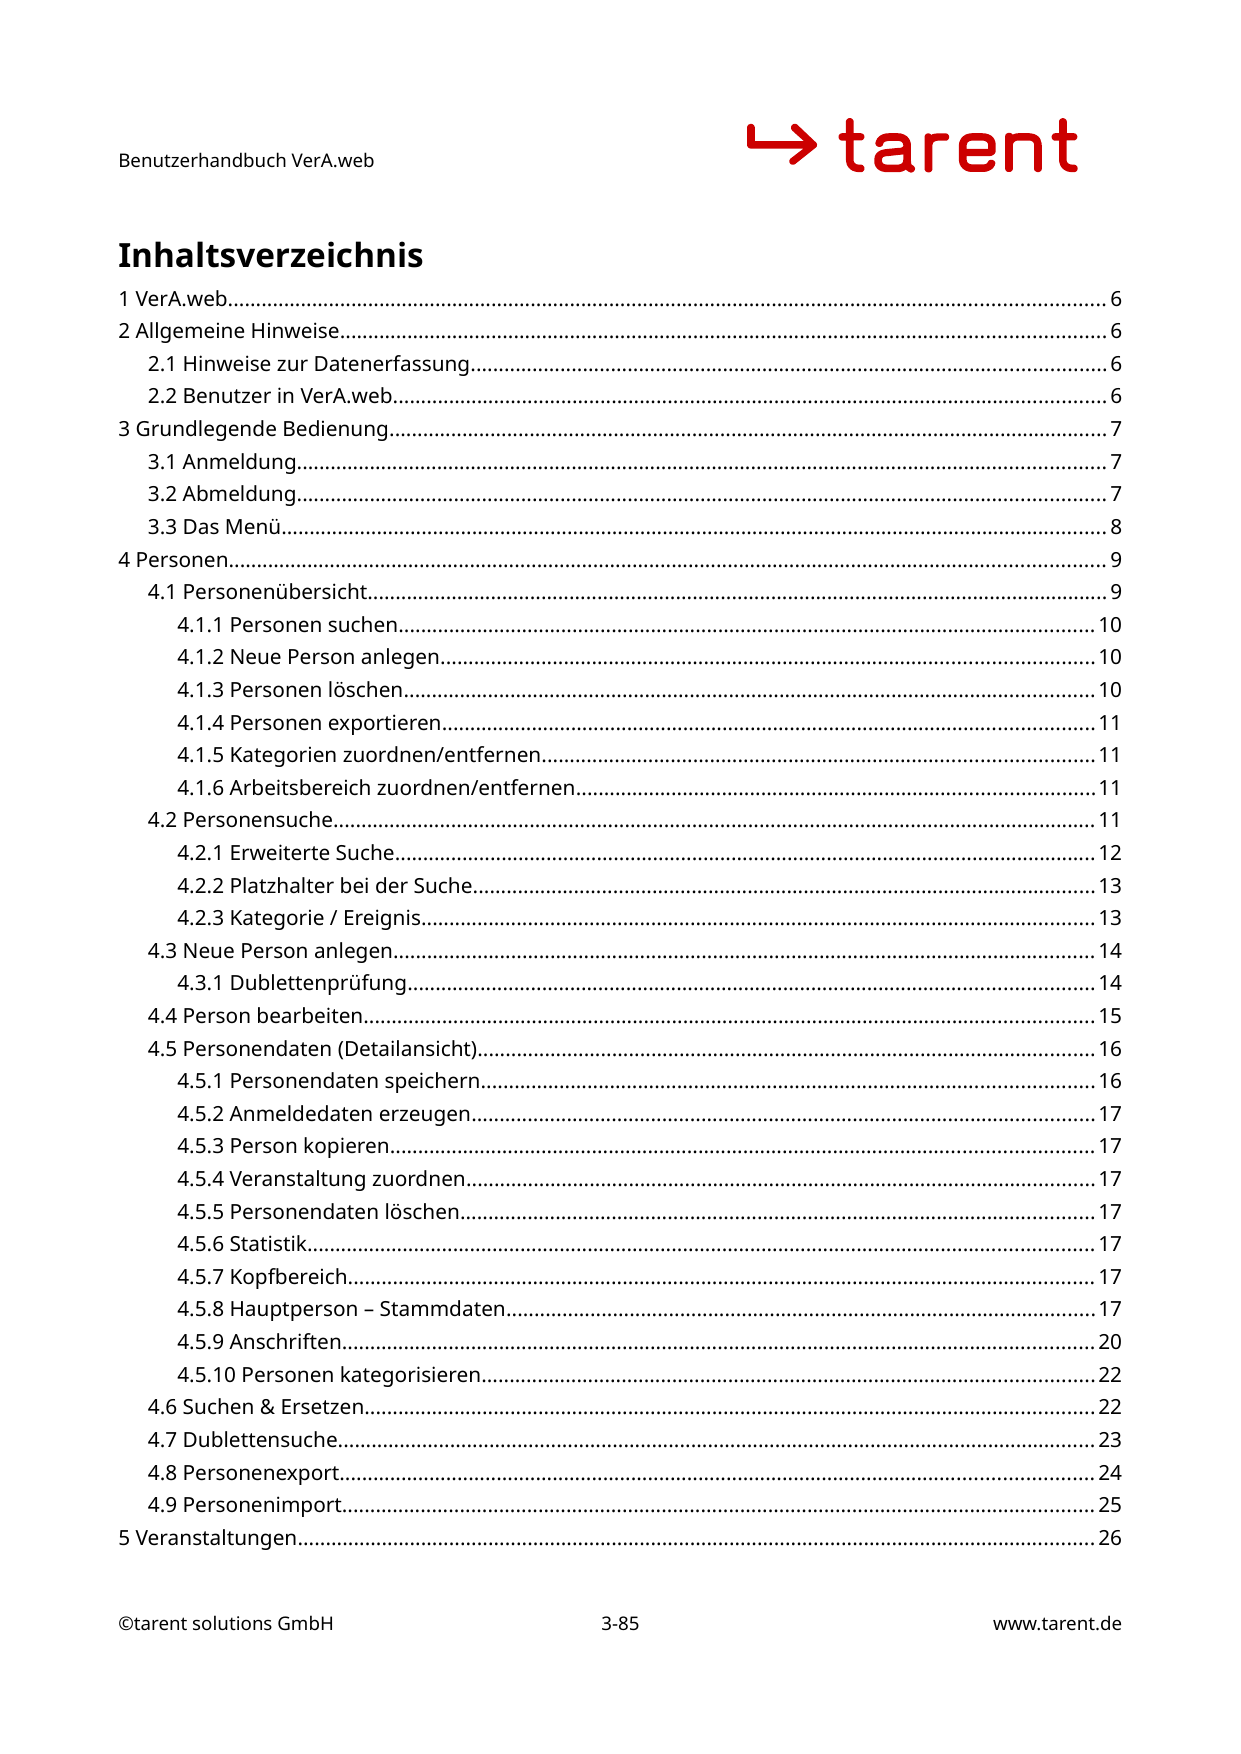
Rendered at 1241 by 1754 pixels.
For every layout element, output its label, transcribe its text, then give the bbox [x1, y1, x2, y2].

text 4.5.5 Personendaten löschen 17 [177, 1197, 1122, 1225]
text 4.7 Dublettensuche 23 [148, 1425, 1122, 1453]
text 4.3.1 Dublettenprüfung 14 [177, 968, 1122, 997]
text 4.1.6 Arbeitsbereich zuordnen/entfernen 11 [177, 773, 1122, 801]
text 4.5.6 Statistik 17 [177, 1229, 1122, 1258]
text 4.8 Personenexport 24 [148, 1458, 1122, 1486]
text 4.5.2 Anmeldedaten erzeugen 17 [177, 1099, 1122, 1127]
text 4.6 Suchen & Ersetzen 22 [148, 1392, 1122, 1421]
text 4.5.10 Personen kategorisieren 22 [177, 1360, 1122, 1388]
text 2 Allgemeine Hinweise 6 [118, 316, 1122, 345]
text 4.1 Personenübersicht 9 [148, 577, 1122, 606]
text 4.4 Person bearbeiten 15 [148, 1001, 1122, 1029]
text 4.3 Neue Person anlegen 14 [148, 936, 1122, 964]
text 4.5.9 Anschriften 20 [177, 1327, 1122, 1356]
text 4.1.2 Neue Person anlegen 10 [177, 642, 1122, 671]
text 4.9 Personenimport 25 [148, 1490, 1122, 1519]
text 5 Veranstaltungen 26 [118, 1523, 1122, 1551]
text 4.5 Personendaten (Detailansicht) 16 [148, 1034, 1122, 1062]
text 3.2 Abmeldung 7 [148, 479, 1122, 508]
text 4.5.8 Hauptperson – Stammdaten 17 [177, 1294, 1122, 1323]
text 4.5.1 Personendaten speichern 16 [177, 1066, 1122, 1095]
text 4.1.1 Personen suchen 10 [177, 610, 1122, 638]
text 3 Grundlegende Bedienung 7 [118, 414, 1122, 443]
text 4 Personen 9 [118, 545, 1122, 573]
text 4.5.3 Person kopieren 17 [177, 1132, 1122, 1160]
text 3.3 Das Menü 8 [148, 512, 1122, 541]
text 4.1.3 Personen löschen 10 [177, 675, 1122, 703]
text 4.5.7 Kopfbereich 17 [177, 1262, 1122, 1290]
text 1 VerA.web 6 [118, 284, 1122, 312]
text 4.2 Personensuche 11 [148, 806, 1122, 834]
text 4.1.5 Kategorien zuordnen/entfernen 11 [177, 740, 1122, 769]
text 2.1 Hinweise zur Datenerfassung 6 [148, 349, 1122, 377]
subtitle Inhaltsverzeichnis [118, 232, 1122, 277]
text 4.2.3 Kategorie / Ereignis 13 [177, 903, 1122, 932]
text 3.1 Anmeldung 7 [148, 447, 1122, 475]
text 4.1.4 Personen exportieren 11 [177, 708, 1122, 736]
text 4.5.4 Veranstaltung zuordnen 17 [177, 1164, 1122, 1193]
text 4.2.1 Erweiterte Suche 12 [177, 838, 1122, 867]
text 4.2.2 Platzhalter bei der Suche 13 [177, 871, 1122, 899]
text 2.2 Benutzer in VerA.web 6 [148, 382, 1122, 410]
